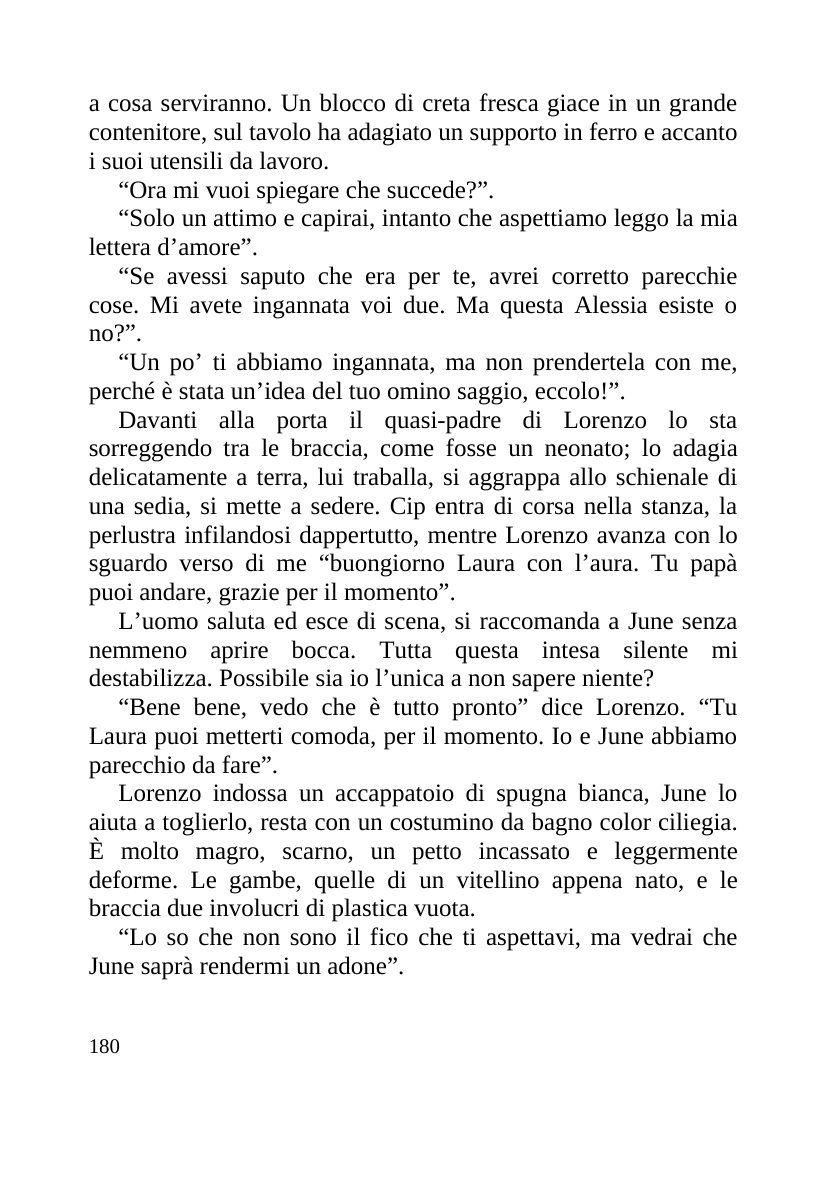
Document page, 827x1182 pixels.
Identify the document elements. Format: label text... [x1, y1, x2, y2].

text Lorenzo indossa un accappatoio di spugna bianca, June lo aiuta a toglierlo, resta con un costumino da bagno color ciliegia. è molto magro, scarno, un petto incassato e leggermente deforme. Le gambe, quelle di un vitellino appena nato, e le braccia due involucri di plastica vuota. [88, 778, 738, 922]
text “Ora mi vuoi spiegare che succede?”. [88, 175, 738, 203]
text L’uomo saluta ed esce di scena, si raccomanda a June senza nemmeno aprire bocca. Tutta questa intesa silente mi destabilizza. Possibile sia io l’unica a non sapere niente? [88, 606, 738, 692]
text Davanti alla porta il quasi-padre di Lorenzo lo sta sorreggendo tra le braccia, come fosse un neonato; lo adagia delicatamente a terra, lui traballa, si aggrappa allo schienale di una sedia, si mette a sedere. Cip entra di corsa nella stanza, la perlustra infilandosi dappertutto, mentre Lorenzo avanza con lo sguardo verso di me “buongiorno Laura con l’aura. Tu papà puoi andare, grazie per il momento”. [88, 405, 738, 606]
text “Solo un attimo e capirai, intanto che aspettiamo leggo la mia lettera d’amore”. [88, 203, 738, 261]
text a cosa serviranno. Un blocco di creta fresca giace in un grande contenitore, sul tavolo ha adagiato un supporto in ferro e accanto i suoi utensili da lavoro. [88, 88, 738, 175]
text “Se avessi saputo che era per te, avrei corretto parecchie cose. Mi avete ingannata voi due. Ma questa Alessia esiste o no?”. [88, 261, 738, 347]
text “Lo so che non sono il fico che ti aspettavi, ma vedrai che June saprà rendermi un adone”. [88, 922, 738, 980]
text “Un po’ ti abbiamo ingannata, ma non prendertela con me, perché è stata un’idea del tuo omino saggio, eccolo!”. [88, 347, 738, 405]
text “Bene bene, vedo che è tutto pronto” dice Lorenzo. “Tu Laura puoi metterti comoda, per il momento. Io e June abbiamo parecchio da fare”. [88, 692, 738, 778]
